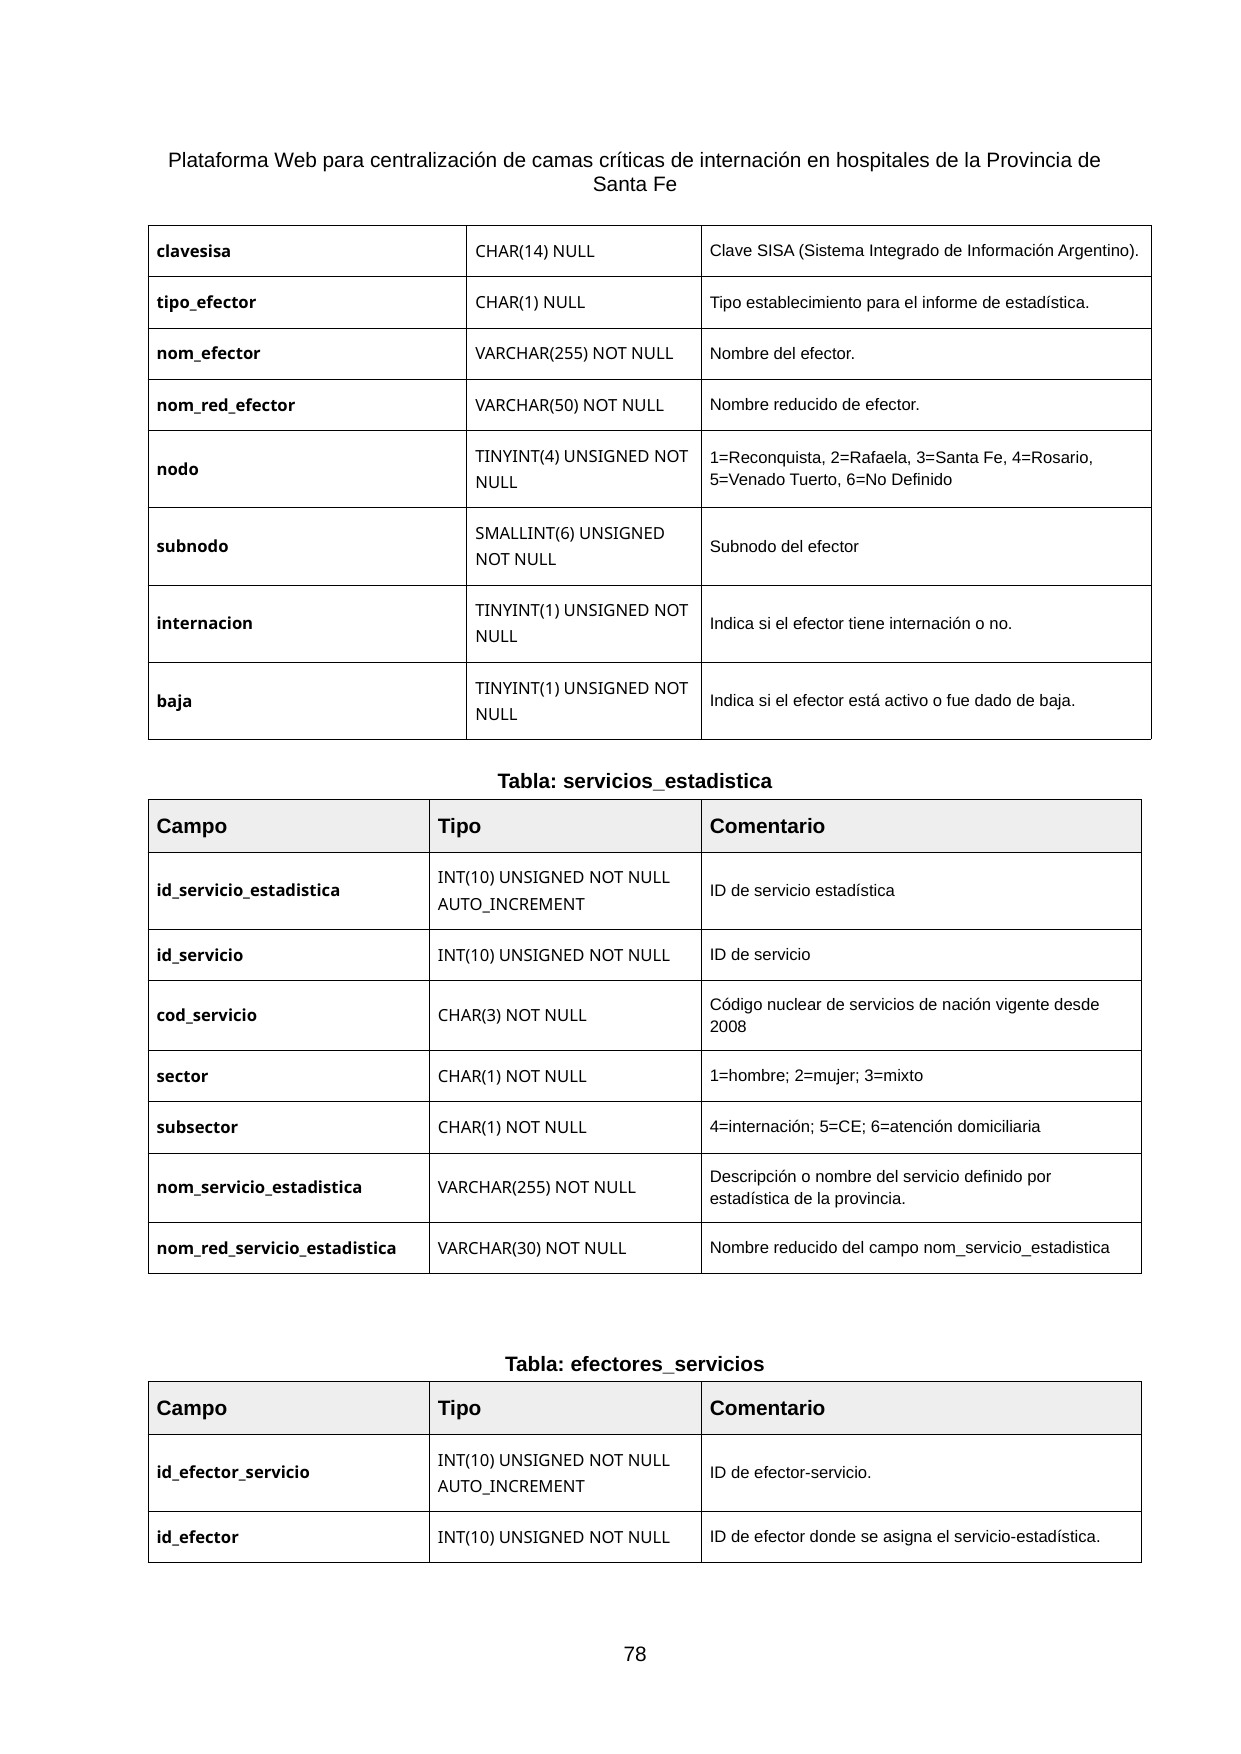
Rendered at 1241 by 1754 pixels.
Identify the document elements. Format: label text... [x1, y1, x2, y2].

table_cell VARCHAR(255) NOT NULL [430, 1154, 701, 1222]
table_cell nom_red_efector [149, 380, 466, 430]
table_cell TINYINT(1) UNSIGNED NOT NULL [467, 663, 701, 739]
table_cell baja [149, 663, 466, 739]
table_cell Tipo establecimiento para el informe de estadística. [702, 277, 1151, 327]
text Tabla: efectores_servicios [148, 1351, 1122, 1375]
table_cell sector [149, 1051, 429, 1101]
table_cell 1=hombre; 2=mujer; 3=mixto [702, 1051, 1141, 1101]
table_cell 4=internación; 5=CE; 6=atención domiciliaria [702, 1102, 1141, 1152]
table_cell SMALLINT(6) UNSIGNED NOT NULL [467, 508, 701, 584]
table_cell CHAR(3) NOT NULL [430, 981, 701, 1050]
table_header Tipo [430, 800, 701, 852]
table_cell id_servicio_estadistica [149, 853, 429, 929]
table_cell INT(10) UNSIGNED NOT NULL AUTO_INCREMENT [430, 1435, 701, 1511]
table_cell Descripción o nombre del servicio definido por estadística de la provincia. [702, 1154, 1141, 1222]
table_cell TINYINT(4) UNSIGNED NOT NULL [467, 431, 701, 507]
table_cell CHAR(1) NOT NULL [430, 1102, 701, 1152]
table_cell id_servicio [149, 930, 429, 980]
table_cell ID de efector-servicio. [702, 1435, 1141, 1511]
table_cell nom_red_servicio_estadistica [149, 1223, 429, 1273]
table_cell clavesisa [149, 226, 466, 276]
table_cell VARCHAR(50) NOT NULL [467, 380, 701, 430]
table_header Tipo [430, 1382, 701, 1434]
table_cell INT(10) UNSIGNED NOT NULL [430, 930, 701, 980]
table_cell subsector [149, 1102, 429, 1152]
table_cell CHAR(1) NULL [467, 277, 701, 327]
table_header Campo [149, 800, 429, 852]
table_cell Indica si el efector está activo o fue dado de baja. [702, 663, 1151, 739]
table_header Comentario [702, 800, 1141, 852]
table_cell INT(10) UNSIGNED NOT NULL AUTO_INCREMENT [430, 853, 701, 929]
table_cell VARCHAR(30) NOT NULL [430, 1223, 701, 1273]
table_cell TINYINT(1) UNSIGNED NOT NULL [467, 586, 701, 662]
table_cell nodo [149, 431, 466, 507]
table_cell Nombre reducido del campo nom_servicio_estadistica [702, 1223, 1141, 1273]
table_cell ID de servicio [702, 930, 1141, 980]
table_cell INT(10) UNSIGNED NOT NULL [430, 1512, 701, 1562]
table_cell Código nuclear de servicios de nación vigente desde 2008 [702, 981, 1141, 1050]
table_cell ID de servicio estadística [702, 853, 1141, 929]
table_cell ID de efector donde se asigna el servicio-estadística. [702, 1512, 1141, 1562]
table_cell Indica si el efector tiene internación o no. [702, 586, 1151, 662]
table_cell Subnodo del efector [702, 508, 1151, 584]
table_cell tipo_efector [149, 277, 466, 327]
table_cell CHAR(14) NULL [467, 226, 701, 276]
table_cell id_efector [149, 1512, 429, 1562]
table_cell subnodo [149, 508, 466, 584]
table_cell nom_efector [149, 329, 466, 379]
table_cell internacion [149, 586, 466, 662]
table_cell Nombre reducido de efector. [702, 380, 1151, 430]
table_cell Clave SISA (Sistema Integrado de Información Argentino). [702, 226, 1151, 276]
table_header Comentario [702, 1382, 1141, 1434]
table_cell id_efector_servicio [149, 1435, 429, 1511]
table_cell CHAR(1) NOT NULL [430, 1051, 701, 1101]
text Tabla: servicios_estadistica [148, 769, 1122, 793]
table_cell 1=Reconquista, 2=Rafaela, 3=Santa Fe, 4=Rosario, 5=Venado Tuerto, 6=No Definido [702, 431, 1151, 507]
table_cell cod_servicio [149, 981, 429, 1050]
table_cell Nombre del efector. [702, 329, 1151, 379]
table_header Campo [149, 1382, 429, 1434]
table_cell VARCHAR(255) NOT NULL [467, 329, 701, 379]
table_cell nom_servicio_estadistica [149, 1154, 429, 1222]
